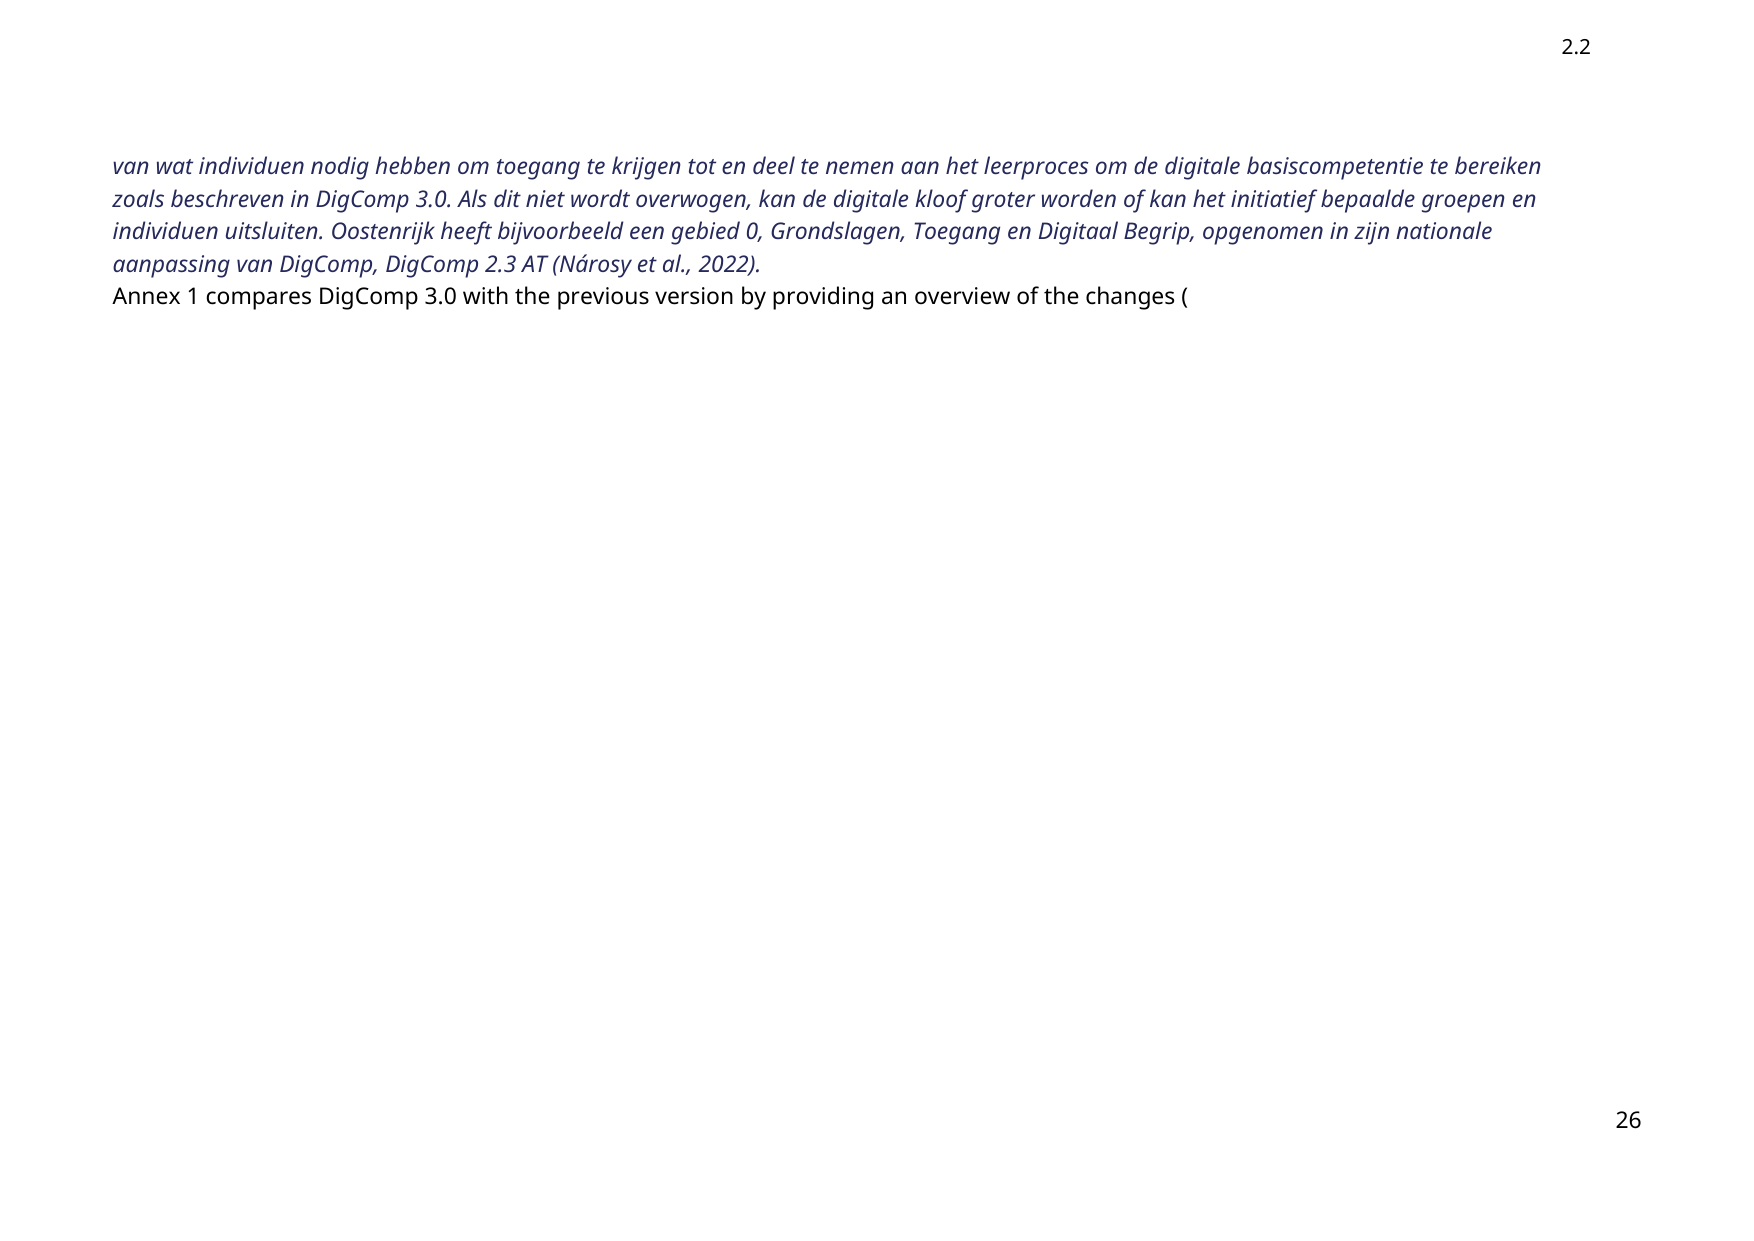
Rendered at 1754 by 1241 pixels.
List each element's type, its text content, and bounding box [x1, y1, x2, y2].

text van wat individuen nodig hebben om toegang te krijgen tot en deel te nemen aan het leerproces om de digitale basiscompetentie te bereiken zoals beschreven in DigComp 3.0. Als dit niet wordt overwogen, kan de digitale kloof groter worden of kan het initiatief bepaalde groepen en individuen uitsluiten. Oostenrijk heeft bijvoorbeeld een gebied 0, Grondslagen, Toegang en Digitaal Begrip, opgenomen in zijn nationale aanpassing van DigComp, DigComp 2.3 AT (Nárosy et al., 2022). [112, 150, 1559, 279]
text Annex 1 compares DigComp 3.0 with the previous version by providing an overview of the changes ( [112, 280, 1641, 311]
